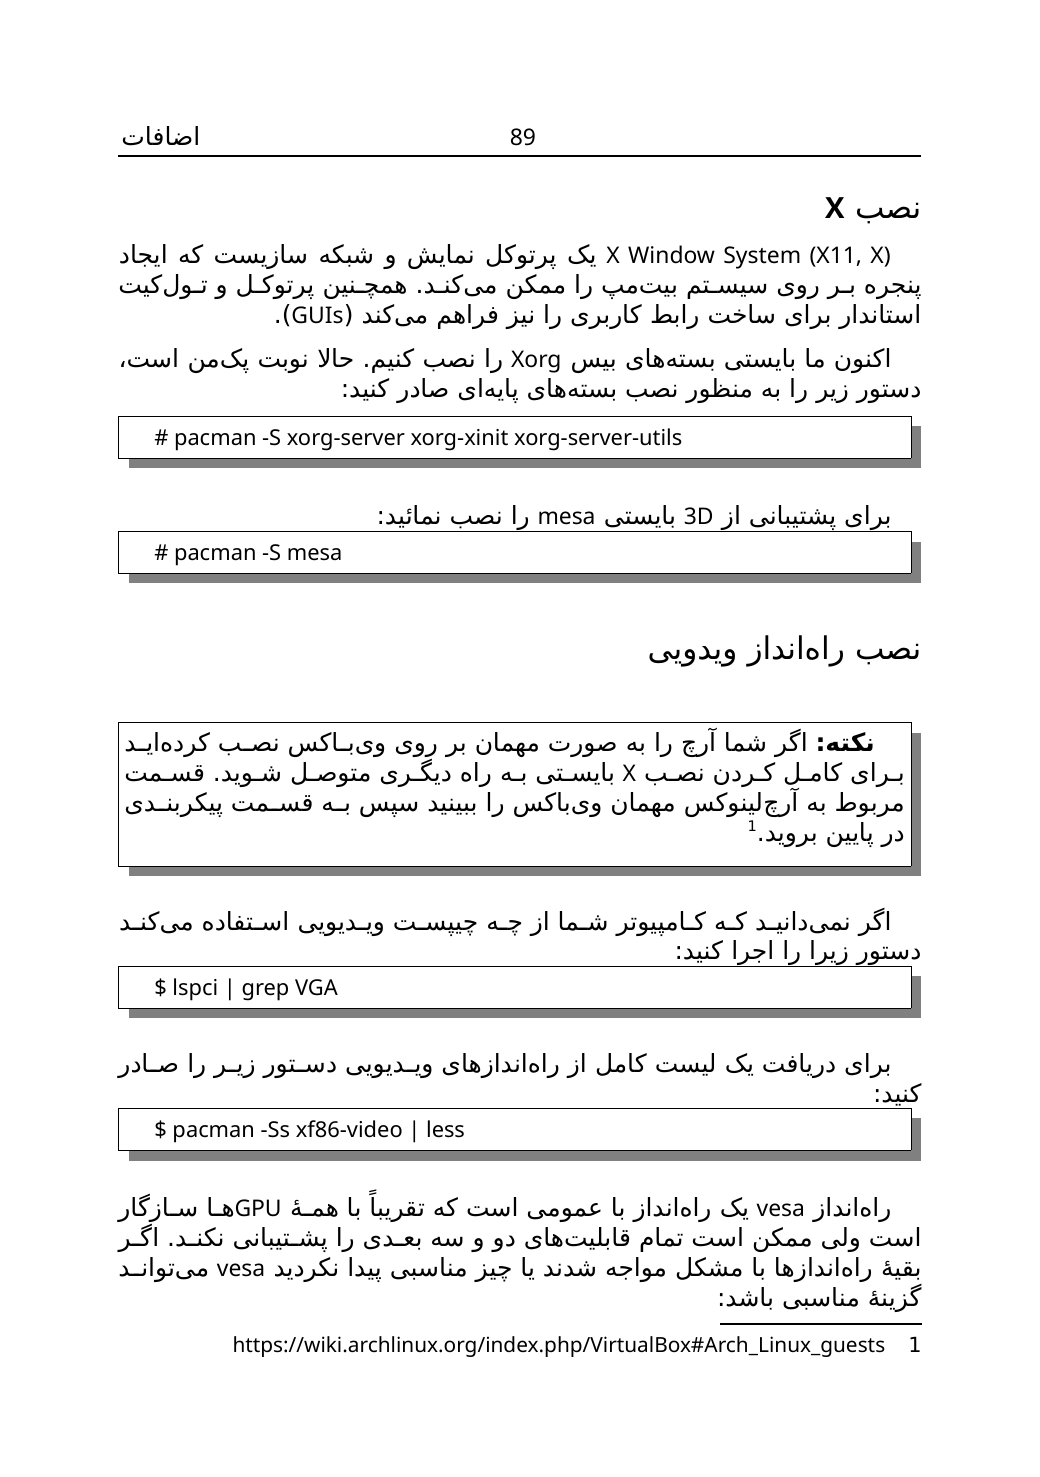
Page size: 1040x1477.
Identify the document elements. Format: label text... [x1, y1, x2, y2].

table_header # pacman -S mesa [119, 532, 911, 573]
table_header نکته: اگر شما آرچ را به صورت مهمان بر روی وی‌باکس نصب کرده‌اید برای کامل کردن نصب X بایستی به راه دیگری متوصل شوید. قسمت مربوط به آرچ‌لینوکس مهمان وی‌باکس را ببینید سپس به قسمت پیکربندی در پایین بروید. [119, 723, 911, 866]
text X Window System (X11, X)‎ یک پرتوکل نمایش و شبکه‌ سازیست که ایجاد پنجره بر روی سیستم بیت‌مپ را ممکن می‌کند. همچنین پرتوکل و تول‌کیت استاندار برای ساخت رابط کاربری را نیز فراهم می‌کند (GUIs). [118, 239, 921, 330]
subtitle نصب X [118, 187, 921, 227]
text برای دریافت یک لیست کامل از راه‌اندازهای ویدیویی دستور زیر را صادر کنید: [118, 1049, 921, 1108]
table_header # pacman -S xorg-server xorg-xinit xorg-server-utils [119, 417, 911, 458]
text برای پشتیبانی از 3D بایستی mesa را نصب نمائید: [118, 500, 921, 531]
text راه‌انداز vesa یک راه‌انداز با عمومی است که تقریباً با همهٔ GPUها سازگار است ولی ممکن است تمام قابلیت‌های دو و سه بعدی را پشتیبانی نکند. اگر بقیهٔ راه‌انداز‌ها با مشکل مواجه شدند یا چیز مناسبی پیدا نکردید vesa می‌تواند گزینهٔ مناسبی باشد: [118, 1192, 921, 1313]
table_header $ pacman -Ss xf86-video | less [119, 1109, 911, 1150]
table_header $ lspci | grep VGA [119, 967, 911, 1008]
subtitle نصب راه‌انداز ویدویی [118, 630, 921, 666]
text اگر نمی‌دانید که کامپیوتر شما از چه چیپست ویدیویی استفاده می‌کند دستور زیرا را اجرا کنید: [118, 907, 921, 966]
text اکنون ما بایستی بسته‌های بیس Xorg را نصب کنیم. حالا نوبت پک‌من است، دستور زیر را به منظور نصب بسته‌های پایه‌ای صادر کنید: [118, 343, 921, 403]
